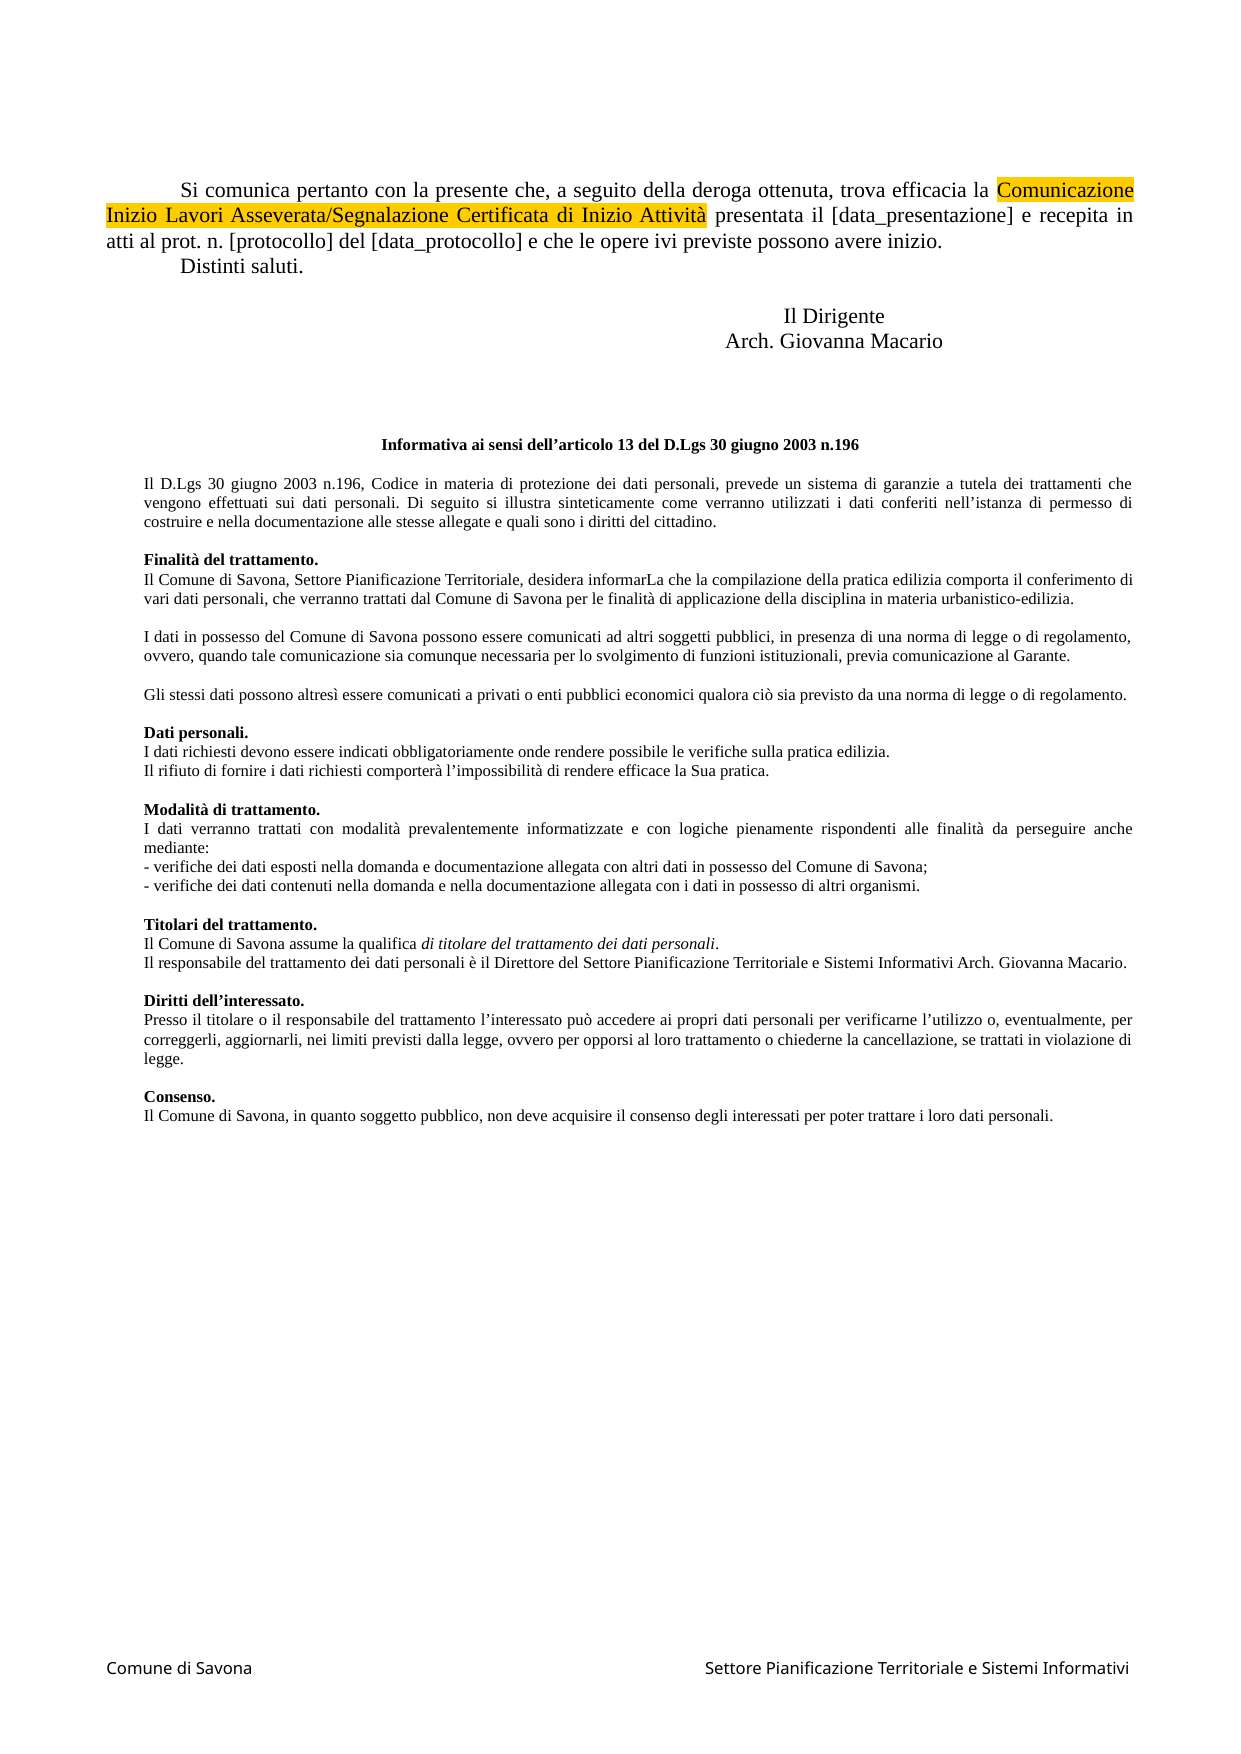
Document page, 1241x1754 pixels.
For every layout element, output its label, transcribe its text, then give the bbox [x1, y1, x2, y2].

table_cell [534, 354, 1133, 379]
text Dati personali. [144, 723, 1134, 742]
text Gli stessi dati possono altresì essere comunicati a privati o enti pubblici economici qualora ciò sia previsto da una norma di legge o di regolamento. [144, 684, 1134, 703]
table_header Il Dirigente Arch. Giovanna Macario [534, 303, 1133, 354]
text I dati in possesso del Comune di Savona possono essere comunicati ad altri soggetti pubblici, in presenza di una norma di legge o di regolamento, ovvero, quando tale comunicazione sia comunque necessaria per lo svolgimento di funzioni istituzionali, previa comunicazione al Garante. [144, 627, 1134, 665]
text Modalità di trattamento. [144, 799, 1134, 818]
text Presso il titolare o il responsabile del trattamento l’interessato può accedere ai propri dati personali per verificarne l’utilizzo o, eventualmente, per correggerli, aggiornarli, nei limiti previsti dalla legge, ovvero per opporsi al loro trattamento o chiederne la cancellazione, se trattati in violazione di legge. [144, 1010, 1134, 1068]
text Si comunica pertanto con la presente che, a seguito della deroga ottenuta, trova efficacia la Comunicazione Inizio Lavori Asseverata/Segnalazione Certificata di Inizio Attività presentata il [data_presentazione] e recepita in atti al prot. n. [protocollo] del [data_protocollo] e che le opere ivi previste possono avere inizio. [106, 177, 1134, 253]
text Finalità del trattamento. [106, 550, 1134, 569]
subtitle Informativa ai sensi dell’articolo 13 del D.Lgs 30 giugno 2003 n.196 [106, 435, 1134, 454]
text Il Comune di Savona, Settore Pianificazione Territoriale, desidera informarLa che la compilazione della pratica edilizia comporta il conferimento di vari dati personali, che verranno trattati dal Comune di Savona per le finalità di applicazione della disciplina in materia urbanistico-edilizia. [144, 569, 1134, 608]
table_header [99, 303, 534, 354]
text - verifiche dei dati contenuti nella domanda e nella documentazione allegata con i dati in possesso di altri organismi. [144, 876, 1134, 895]
text Diritti dell’interessato. [144, 991, 1134, 1010]
text Il Comune di Savona, in quanto soggetto pubblico, non deve acquisire il consenso degli interessati per poter trattare i loro dati personali. [144, 1106, 1134, 1125]
text Il responsabile del trattamento dei dati personali è il Direttore del Settore Pianificazione Territoriale e Sistemi Informativi Arch. Giovanna Macario. [144, 953, 1134, 972]
text Consenso. [144, 1087, 1134, 1106]
text - verifiche dei dati esposti nella domanda e documentazione allegata con altri dati in possesso del Comune di Savona; [144, 857, 1134, 876]
text I dati richiesti devono essere indicati obbligatoriamente onde rendere possibile le verifiche sulla pratica edilizia. [144, 742, 1134, 761]
text Il rifiuto di fornire i dati richiesti comporterà l’impossibilità di rendere efficace la Sua pratica. [144, 761, 1134, 780]
text Titolari del trattamento. [144, 914, 1134, 933]
text Il D.Lgs 30 giugno 2003 n.196, Codice in materia di protezione dei dati personali, prevede un sistema di garanzie a tutela dei trattamenti che vengono effettuati sui dati personali. Di seguito si illustra sinteticamente come verranno utilizzati i dati conferiti nell’istanza di permesso di costruire e nella documentazione alle stesse allegate e quali sono i diritti del cittadino. [144, 473, 1134, 531]
text Distinti saluti. [106, 253, 1134, 278]
text Il Comune di Savona assume la qualifica di titolare del trattamento dei dati personali. [144, 933, 1134, 953]
table_cell [99, 354, 534, 379]
text I dati verranno trattati con modalità prevalentemente informatizzate e con logiche pienamente rispondenti alle finalità da perseguire anche mediante: [144, 818, 1134, 857]
